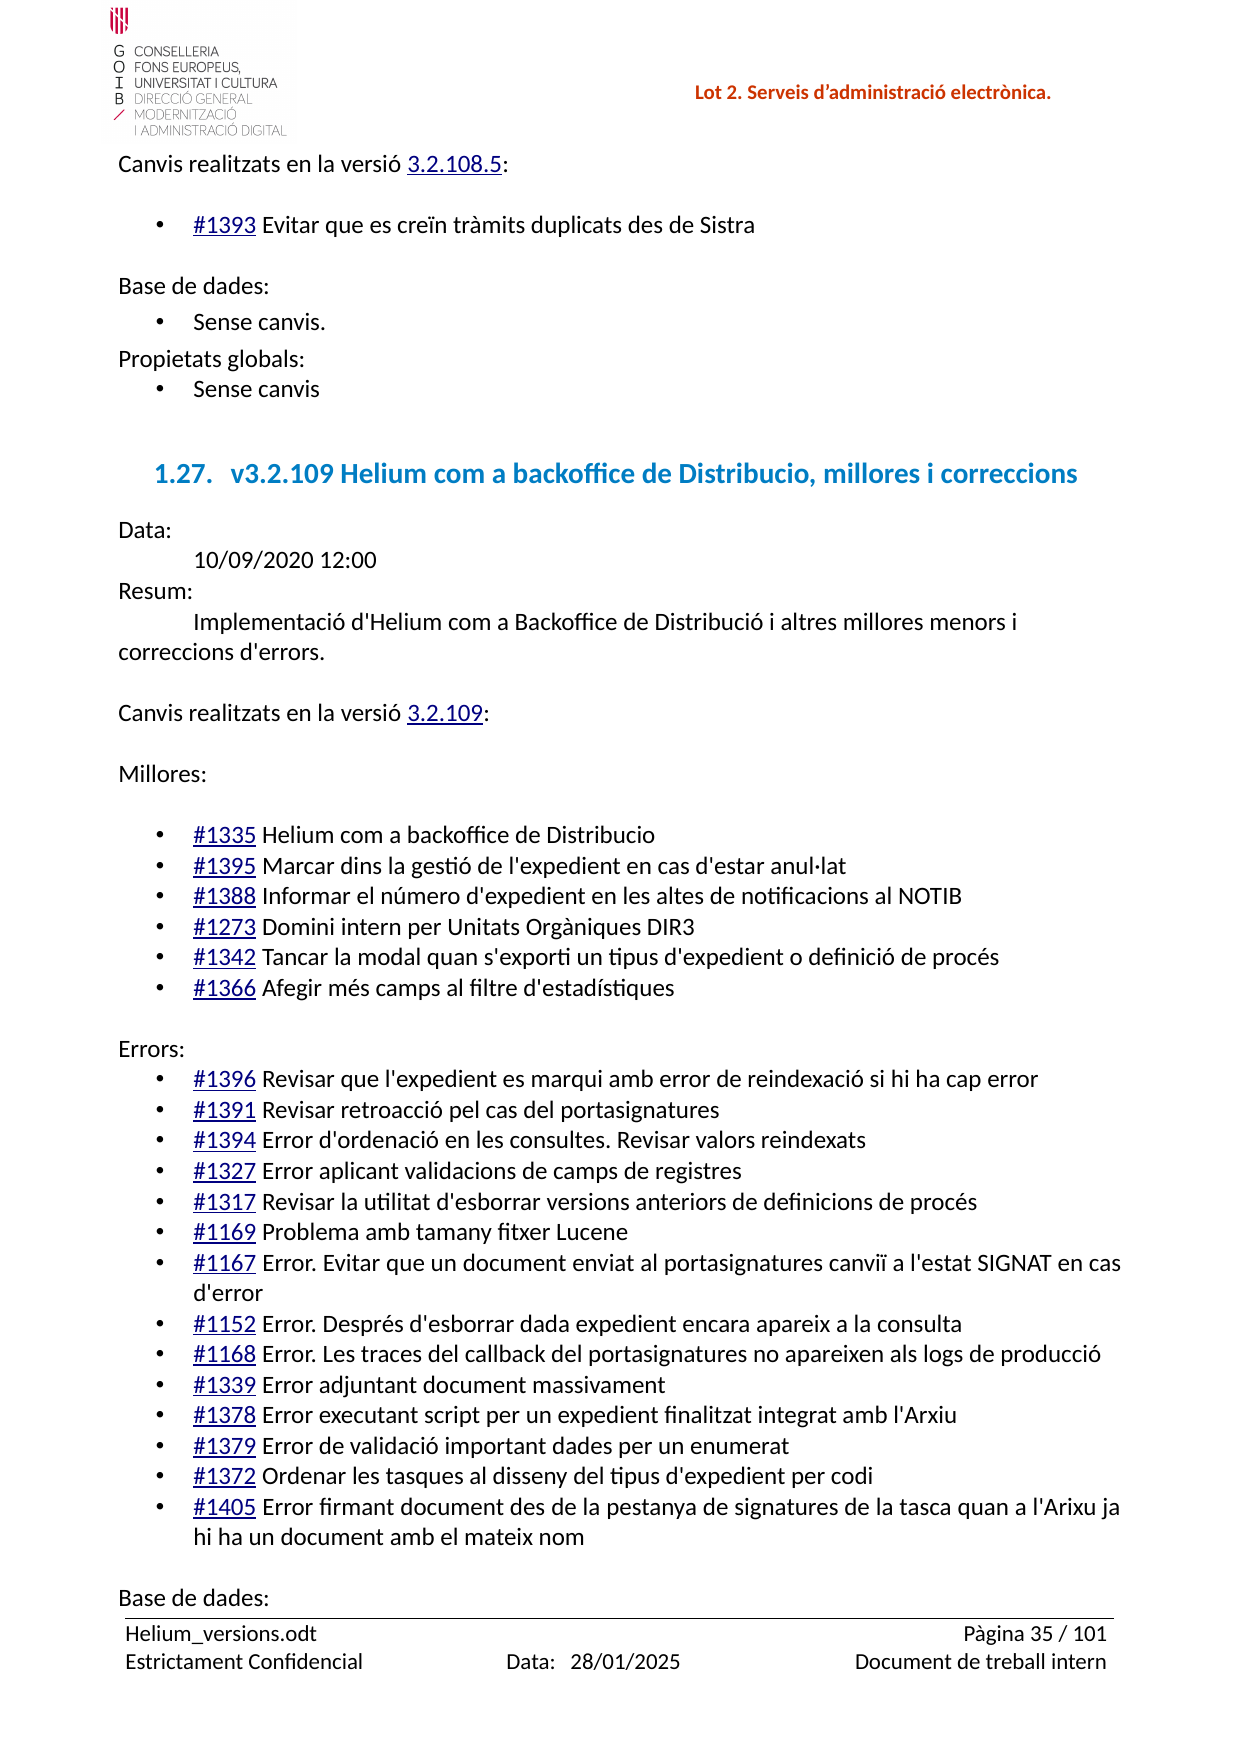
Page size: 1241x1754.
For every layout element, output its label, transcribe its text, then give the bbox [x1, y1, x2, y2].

list #1378 Error executant script per un expedient finalitzat integrat amb l'Arxiu [156, 1399, 1122, 1430]
text Base de dades: [118, 270, 1122, 300]
subtitle v3.2.109 Helium com a backoffice de Distribucio, millores i correccions [153, 455, 1122, 491]
list #1273 Domini intern per Unitats Orgàniques DIR3 [156, 911, 1122, 941]
list #1339 Error adjuntant document massivament [156, 1369, 1122, 1399]
list #1391 Revisar retroacció pel cas del portasignatures [156, 1094, 1122, 1124]
list Sense canvis [156, 373, 1122, 404]
text Propietats globals: [118, 343, 1122, 373]
list #1396 Revisar que l'expedient es marqui amb error de reindexació si hi ha cap error [156, 1063, 1122, 1094]
list #1405 Error firmant document des de la pestanya de signatures de la tasca quan a l'Arixu ja hi ha un document amb el mateix nom [156, 1491, 1122, 1552]
text Implementació d'Helium com a Backoffice de Distribució i altres millores menors i correccions d'errors. [118, 606, 1122, 667]
text Base de dades: [118, 1582, 1122, 1613]
list #1395 Marcar dins la gestió de l'expedient en cas d'estar anul·lat [156, 850, 1122, 880]
list #1169 Problema amb tamany fitxer Lucene [156, 1216, 1122, 1247]
text Data: [118, 514, 1122, 545]
list #1393 Evitar que es creïn tràmits duplicats des de Sistra [156, 209, 1122, 239]
list #1372 Ordenar les tasques al disseny del tipus d'expedient per codi [156, 1460, 1122, 1491]
list #1366 Afegir més camps al filtre d'estadístiques [156, 972, 1122, 1002]
list #1342 Tancar la modal quan s'exporti un tipus d'expedient o definició de procés [156, 941, 1122, 972]
list #1379 Error de validació important dades per un enumerat [156, 1430, 1122, 1460]
list #1152 Error. Després d'esborrar dada expedient encara apareix a la consulta [156, 1308, 1122, 1338]
picture [100, 0, 297, 144]
text Resum: [118, 575, 1122, 606]
text Errors: [118, 1033, 1122, 1063]
list #1167 Error. Evitar que un document enviat al portasignatures canviï a l'estat SIGNAT en cas d'error [156, 1247, 1122, 1308]
list Sense canvis. [156, 306, 1122, 337]
list #1317 Revisar la utilitat d'esborrar versions anteriors de definicions de procés [156, 1186, 1122, 1216]
list #1168 Error. Les traces del callback del portasignatures no apareixen als logs de producció [156, 1338, 1122, 1369]
list #1327 Error aplicant validacions de camps de registres [156, 1155, 1122, 1186]
list #1388 Informar el número d'expedient en les altes de notificacions al NOTIB [156, 880, 1122, 911]
text 10/09/2020 12:00 [118, 545, 1122, 575]
text Canvis realitzats en la versió 3.2.109: [118, 697, 1122, 728]
text Millores: [118, 758, 1122, 789]
list #1394 Error d'ordenació en les consultes. Revisar valors reindexats [156, 1124, 1122, 1155]
text Canvis realitzats en la versió 3.2.108.5: [118, 148, 1122, 178]
list #1335 Helium com a backoffice de Distribucio [156, 819, 1122, 850]
